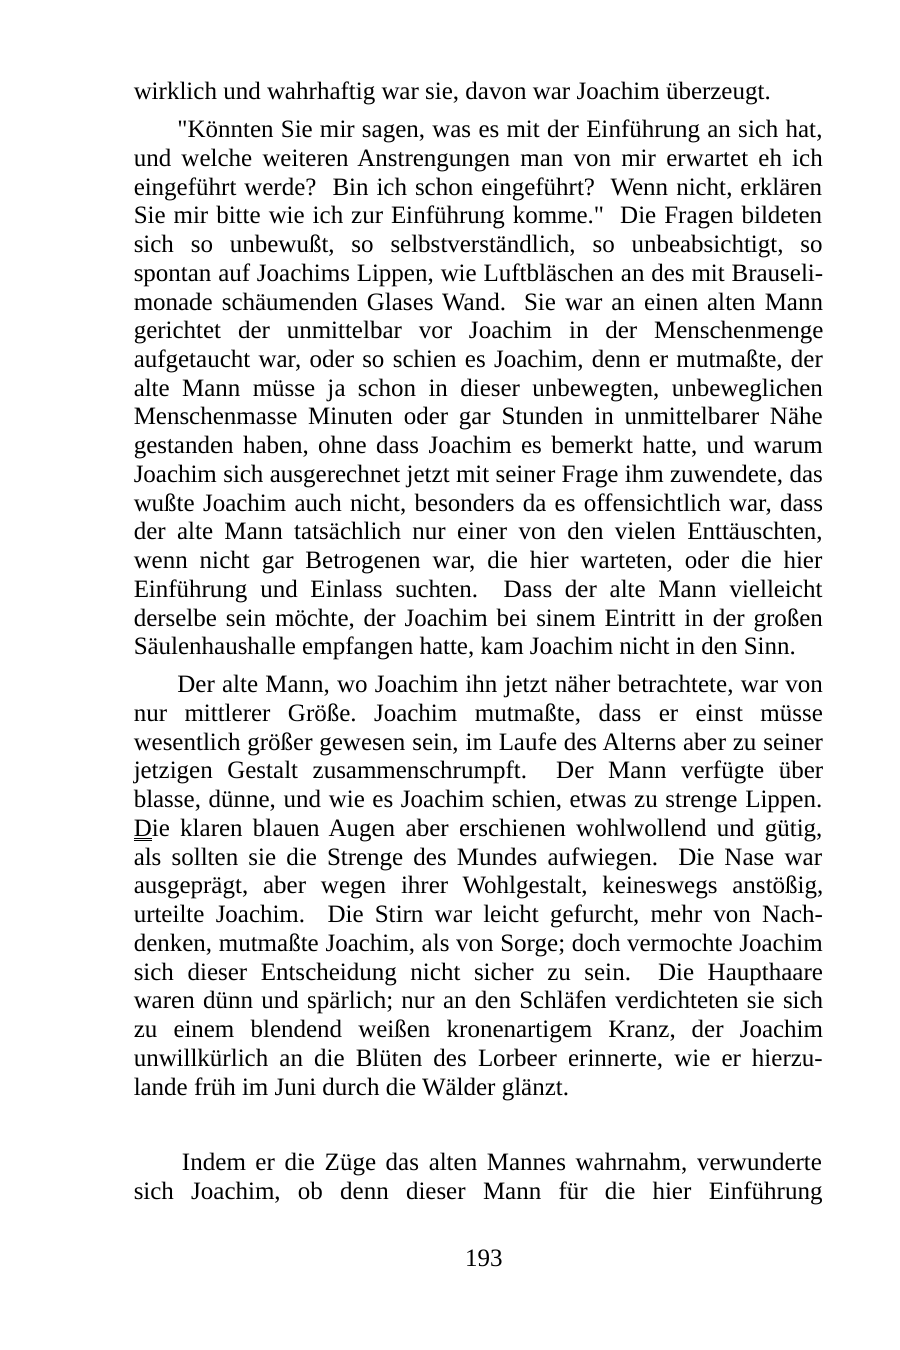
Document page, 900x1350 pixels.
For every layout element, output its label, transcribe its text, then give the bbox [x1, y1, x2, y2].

text Der alte Mann, wo Joachim ihn jetzt näher betrachtete, war von nur mittlerer Größe. Joachim mutmaßte, dass er einst müsse wesentlich größer gewesen sein, im Laufe des Alterns aber zu seiner jetzigen Gestalt zusammenschrumpft. Der Mann verfügte über blasse, dünne, und wie es Joachim schien, etwas zu strenge Lippen. Die klaren blauen Augen aber erschienen wohlwollend und gütig, als sollten sie die Strenge des Mundes aufwiegen. Die Nase war ausgeprägt, aber wegen ihrer Wohlgestalt, keineswegs anstößig, urteilte Joachim. Die Stirn war leicht gefurcht, mehr von Nach-denken, mutmaßte Joachim, als von Sorge; doch vermochte Joachim sich dieser Entscheidung nicht sicher zu sein. Die Haupthaare waren dünn und spärlich; nur an den Schläfen verdichteten sie sich zu einem blendend weißen kronenartigem Kranz, der Joachim unwillkürlich an die Blüten des Lorbeer erinnerte, wie er hierzu-lande früh im Juni durch die Wälder glänzt. [133, 669, 823, 1101]
text "Könnten Sie mir sagen, was es mit der Einführung an sich hat, und welche weiteren Anstrengungen man von mir erwartet eh ich eingeführt werde? Bin ich schon eingeführt? Wenn nicht, erklären Sie mir bitte wie ich zur Einführung komme." Die Fragen bildeten sich so unbewußt, so selbstverständlich, so unbeabsichtigt, so spontan auf Joachims Lippen, wie Luftbläschen an des mit Brauseli-monade schäumenden Glases Wand. Sie war an einen alten Mann gerichtet der unmittelbar vor Joachim in der Menschenmenge aufgetaucht war, oder so schien es Joachim, denn er mutmaßte, der alte Mann müsse ja schon in dieser unbewegten, unbeweglichen Menschenmasse Minuten oder gar Stunden in unmittelbarer Nähe gestanden haben, ohne dass Joachim es bemerkt hatte, und warum Joachim sich ausgerechnet jetzt mit seiner Frage ihm zuwendete, das wußte Joachim auch nicht, besonders da es offensichtlich war, dass der alte Mann tatsächlich nur einer von den vielen Enttäuschten, wenn nicht gar Betrogenen war, die hier warteten, oder die hier Einführung und Einlass suchten. Dass der alte Mann vielleicht derselbe sein möchte, der Joachim bei sinem Eintritt in der großen Säulenhaushalle empfangen hatte, kam Joachim nicht in den Sinn. [133, 114, 823, 660]
text Indem er die Züge das alten Mannes wahrnahm, verwunderte sich Joachim, ob denn dieser Mann für die hier Einführung [133, 1147, 823, 1205]
text wirklich und wahrhaftig war sie, davon war Joachim überzeugt. [133, 76, 823, 105]
